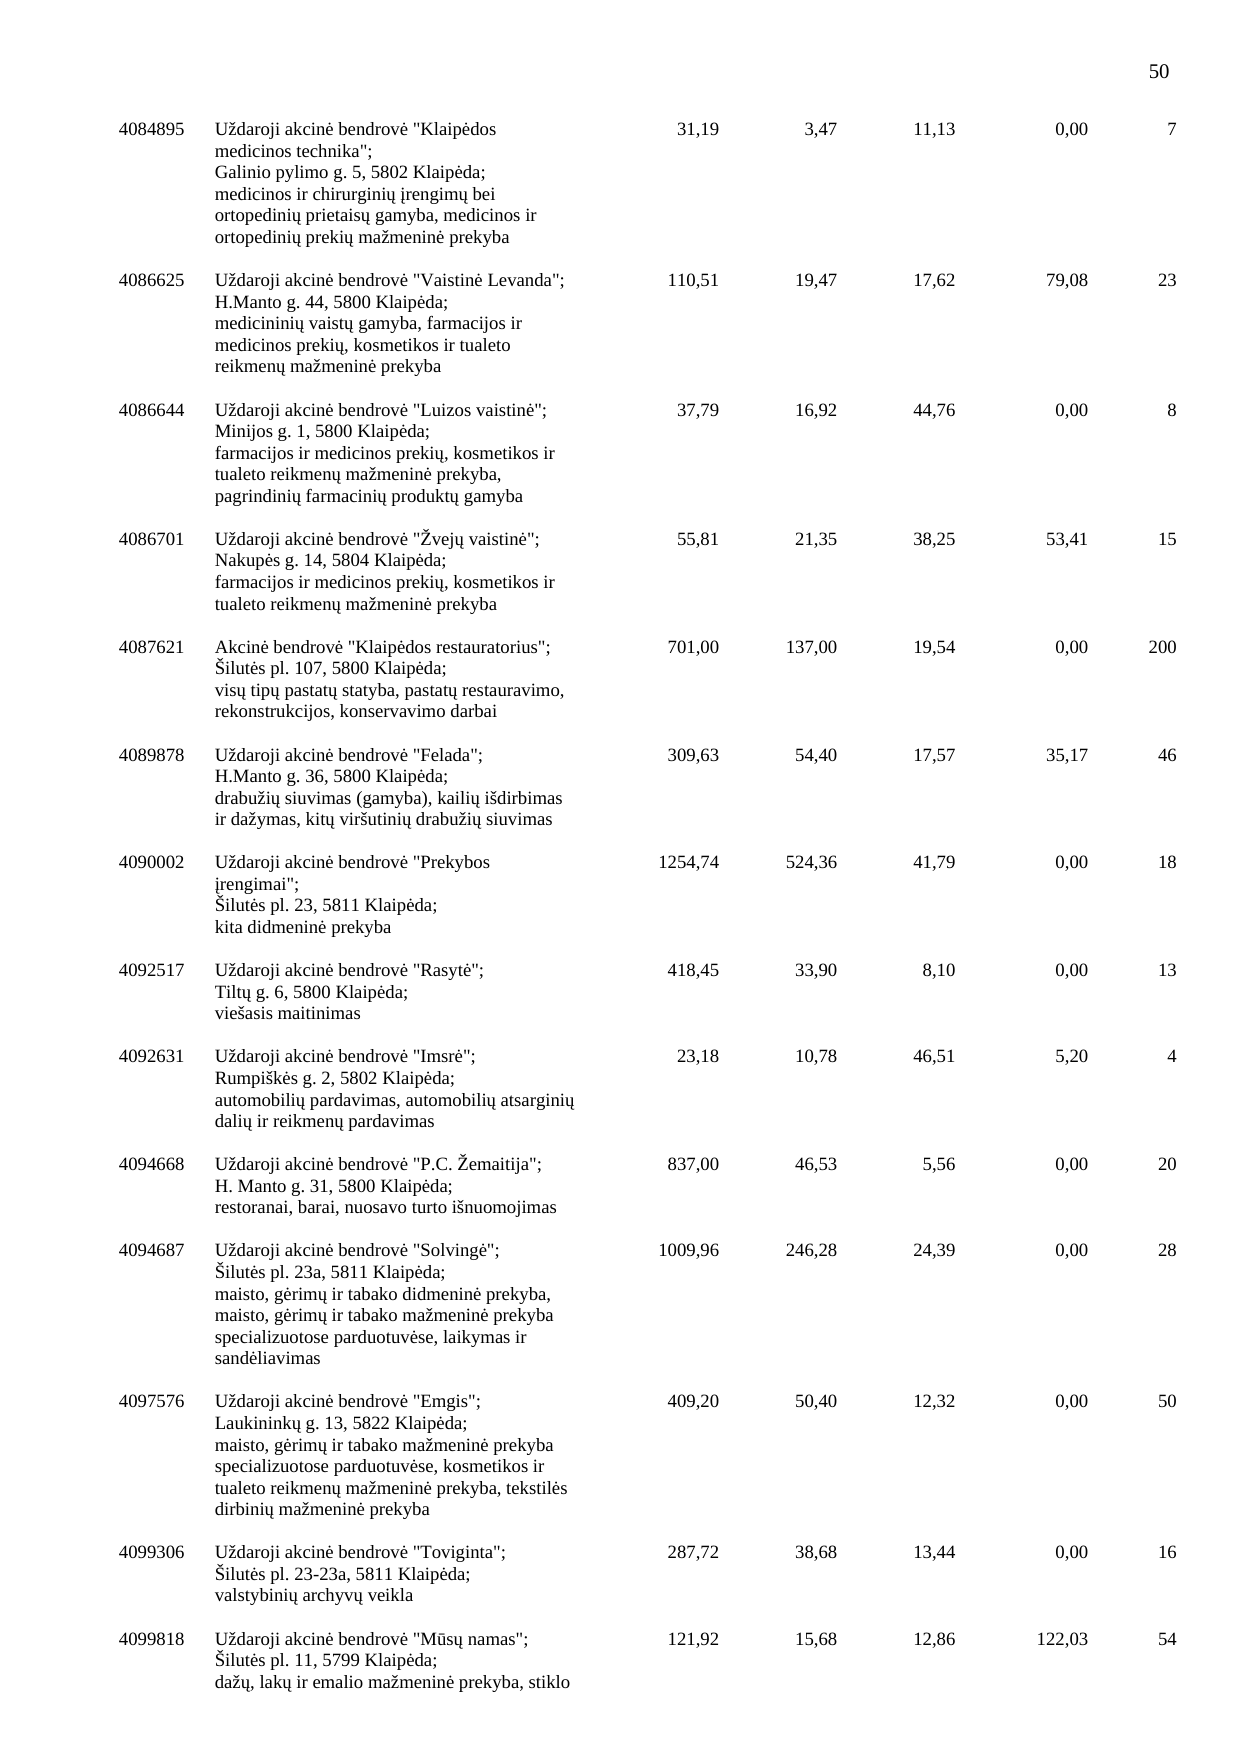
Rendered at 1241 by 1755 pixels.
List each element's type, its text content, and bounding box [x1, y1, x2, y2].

table_cell 4089878 [100, 744, 203, 851]
table_cell 10,78 [735, 1045, 853, 1153]
table_cell Uždaroji akcinė bendrovė "Imsrė"; Rumpiškės g. 2, 5802 Klaipėda; automobilių pardavimas, automobilių atsarginių dalių ir reikmenų pardavimas [203, 1045, 587, 1153]
table_cell 31,19 [587, 118, 735, 269]
table_cell 4097576 [100, 1390, 203, 1541]
table_cell 19,54 [853, 636, 971, 743]
table_cell 54 [1104, 1628, 1192, 1692]
table_cell 21,35 [735, 528, 853, 636]
table_cell 4086625 [100, 269, 203, 398]
table_cell 41,79 [853, 851, 971, 959]
table_cell 37,79 [587, 399, 735, 528]
table_cell 79,08 [971, 269, 1104, 398]
table_cell 4090002 [100, 851, 203, 959]
table_cell 4094668 [100, 1153, 203, 1239]
table_cell 0,00 [971, 1239, 1104, 1390]
table_cell 18 [1104, 851, 1192, 959]
table_cell 17,57 [853, 744, 971, 851]
table_cell 701,00 [587, 636, 735, 743]
table_cell 4099818 [100, 1628, 203, 1692]
table_cell 50,40 [735, 1390, 853, 1541]
table_cell 23 [1104, 269, 1192, 398]
table_cell 0,00 [971, 1390, 1104, 1541]
table_cell Uždaroji akcinė bendrovė "Emgis"; Laukininkų g. 13, 5822 Klaipėda; maisto, gėrimų ir tabako mažmeninė prekyba specializuotose parduotuvėse, kosmetikos ir tualeto reikmenų mažmeninė prekyba, tekstilės dirbinių mažmeninė prekyba [203, 1390, 587, 1541]
table_cell 0,00 [971, 851, 1104, 959]
table_cell 110,51 [587, 269, 735, 398]
table_cell 20 [1104, 1153, 1192, 1239]
table_cell 4094687 [100, 1239, 203, 1390]
table_cell 15 [1104, 528, 1192, 636]
table_cell Uždaroji akcinė bendrovė "Klaipėdos medicinos technika"; Galinio pylimo g. 5, 5802 Klaipėda; medicinos ir chirurginių įrengimų bei ortopedinių prietaisų gamyba, medicinos ir ortopedinių prekių mažmeninė prekyba [203, 118, 587, 269]
table_cell 53,41 [971, 528, 1104, 636]
table_cell Uždaroji akcinė bendrovė "Luizos vaistinė"; Minijos g. 1, 5800 Klaipėda; farmacijos ir medicinos prekių, kosmetikos ir tualeto reikmenų mažmeninė prekyba, pagrindinių farmacinių produktų gamyba [203, 399, 587, 528]
table_cell 5,20 [971, 1045, 1104, 1153]
table_cell 12,86 [853, 1628, 971, 1692]
table_cell 28 [1104, 1239, 1192, 1390]
table_cell 0,00 [971, 1541, 1104, 1627]
table_cell 4099306 [100, 1541, 203, 1627]
table_cell 1009,96 [587, 1239, 735, 1390]
table_cell 3,47 [735, 118, 853, 269]
table_cell 4092517 [100, 959, 203, 1045]
table_cell 38,25 [853, 528, 971, 636]
table_cell 35,17 [971, 744, 1104, 851]
table_cell 4084895 [100, 118, 203, 269]
table_cell Uždaroji akcinė bendrovė "Toviginta"; Šilutės pl. 23-23a, 5811 Klaipėda; valstybinių archyvų veikla [203, 1541, 587, 1627]
table_cell 0,00 [971, 118, 1104, 269]
table_cell 121,92 [587, 1628, 735, 1692]
table_cell 0,00 [971, 1153, 1104, 1239]
table_cell 19,47 [735, 269, 853, 398]
table_cell 23,18 [587, 1045, 735, 1153]
table_cell 11,13 [853, 118, 971, 269]
table_cell Uždaroji akcinė bendrovė "Prekybos įrengimai"; Šilutės pl. 23, 5811 Klaipėda; kita didmeninė prekyba [203, 851, 587, 959]
table_cell 13,44 [853, 1541, 971, 1627]
table_cell 309,63 [587, 744, 735, 851]
table_cell 4087621 [100, 636, 203, 743]
table_cell 418,45 [587, 959, 735, 1045]
table_cell 24,39 [853, 1239, 971, 1390]
table_cell 46,53 [735, 1153, 853, 1239]
table_cell 8 [1104, 399, 1192, 528]
table_cell Uždaroji akcinė bendrovė "P.C. Žemaitija"; H. Manto g. 31, 5800 Klaipėda; restoranai, barai, nuosavo turto išnuomojimas [203, 1153, 587, 1239]
table_cell 0,00 [971, 959, 1104, 1045]
table_cell 46,51 [853, 1045, 971, 1153]
table_cell Uždaroji akcinė bendrovė "Žvejų vaistinė"; Nakupės g. 14, 5804 Klaipėda; farmacijos ir medicinos prekių, kosmetikos ir tualeto reikmenų mažmeninė prekyba [203, 528, 587, 636]
table_cell 1254,74 [587, 851, 735, 959]
table_cell 409,20 [587, 1390, 735, 1541]
table_cell 0,00 [971, 636, 1104, 743]
table_cell Uždaroji akcinė bendrovė "Felada"; H.Manto g. 36, 5800 Klaipėda; drabužių siuvimas (gamyba), kailių išdirbimas ir dažymas, kitų viršutinių drabužių siuvimas [203, 744, 587, 851]
table_cell 524,36 [735, 851, 853, 959]
table_cell Uždaroji akcinė bendrovė "Vaistinė Levanda"; H.Manto g. 44, 5800 Klaipėda; medicininių vaistų gamyba, farmacijos ir medicinos prekių, kosmetikos ir tualeto reikmenų mažmeninė prekyba [203, 269, 587, 398]
table_cell 17,62 [853, 269, 971, 398]
table_cell 13 [1104, 959, 1192, 1045]
table_cell 287,72 [587, 1541, 735, 1627]
table_cell 246,28 [735, 1239, 853, 1390]
table_cell 4086644 [100, 399, 203, 528]
table_cell 0,00 [971, 399, 1104, 528]
table_cell 50 [1104, 1390, 1192, 1541]
table_cell 837,00 [587, 1153, 735, 1239]
table_cell 15,68 [735, 1628, 853, 1692]
table_cell Akcinė bendrovė "Klaipėdos restauratorius"; Šilutės pl. 107, 5800 Klaipėda; visų tipų pastatų statyba, pastatų restauravimo, rekonstrukcijos, konservavimo darbai [203, 636, 587, 743]
table_cell Uždaroji akcinė bendrovė "Mūsų namas"; Šilutės pl. 11, 5799 Klaipėda; dažų, lakų ir emalio mažmeninė prekyba, stiklo [203, 1628, 587, 1692]
table_cell 55,81 [587, 528, 735, 636]
table_cell 122,03 [971, 1628, 1104, 1692]
table_cell 7 [1104, 118, 1192, 269]
table_cell 54,40 [735, 744, 853, 851]
table_cell 137,00 [735, 636, 853, 743]
table_cell 200 [1104, 636, 1192, 743]
table_cell 8,10 [853, 959, 971, 1045]
table_cell 4092631 [100, 1045, 203, 1153]
table_cell Uždaroji akcinė bendrovė "Solvingė"; Šilutės pl. 23a, 5811 Klaipėda; maisto, gėrimų ir tabako didmeninė prekyba, maisto, gėrimų ir tabako mažmeninė prekyba specializuotose parduotuvėse, laikymas ir sandėliavimas [203, 1239, 587, 1390]
table_cell 5,56 [853, 1153, 971, 1239]
table_cell 33,90 [735, 959, 853, 1045]
table_cell 16 [1104, 1541, 1192, 1627]
table_cell 38,68 [735, 1541, 853, 1627]
table_cell 16,92 [735, 399, 853, 528]
table_cell 12,32 [853, 1390, 971, 1541]
table_cell Uždaroji akcinė bendrovė "Rasytė"; Tiltų g. 6, 5800 Klaipėda; viešasis maitinimas [203, 959, 587, 1045]
table_cell 4 [1104, 1045, 1192, 1153]
table_cell 46 [1104, 744, 1192, 851]
table_cell 4086701 [100, 528, 203, 636]
table_cell 44,76 [853, 399, 971, 528]
